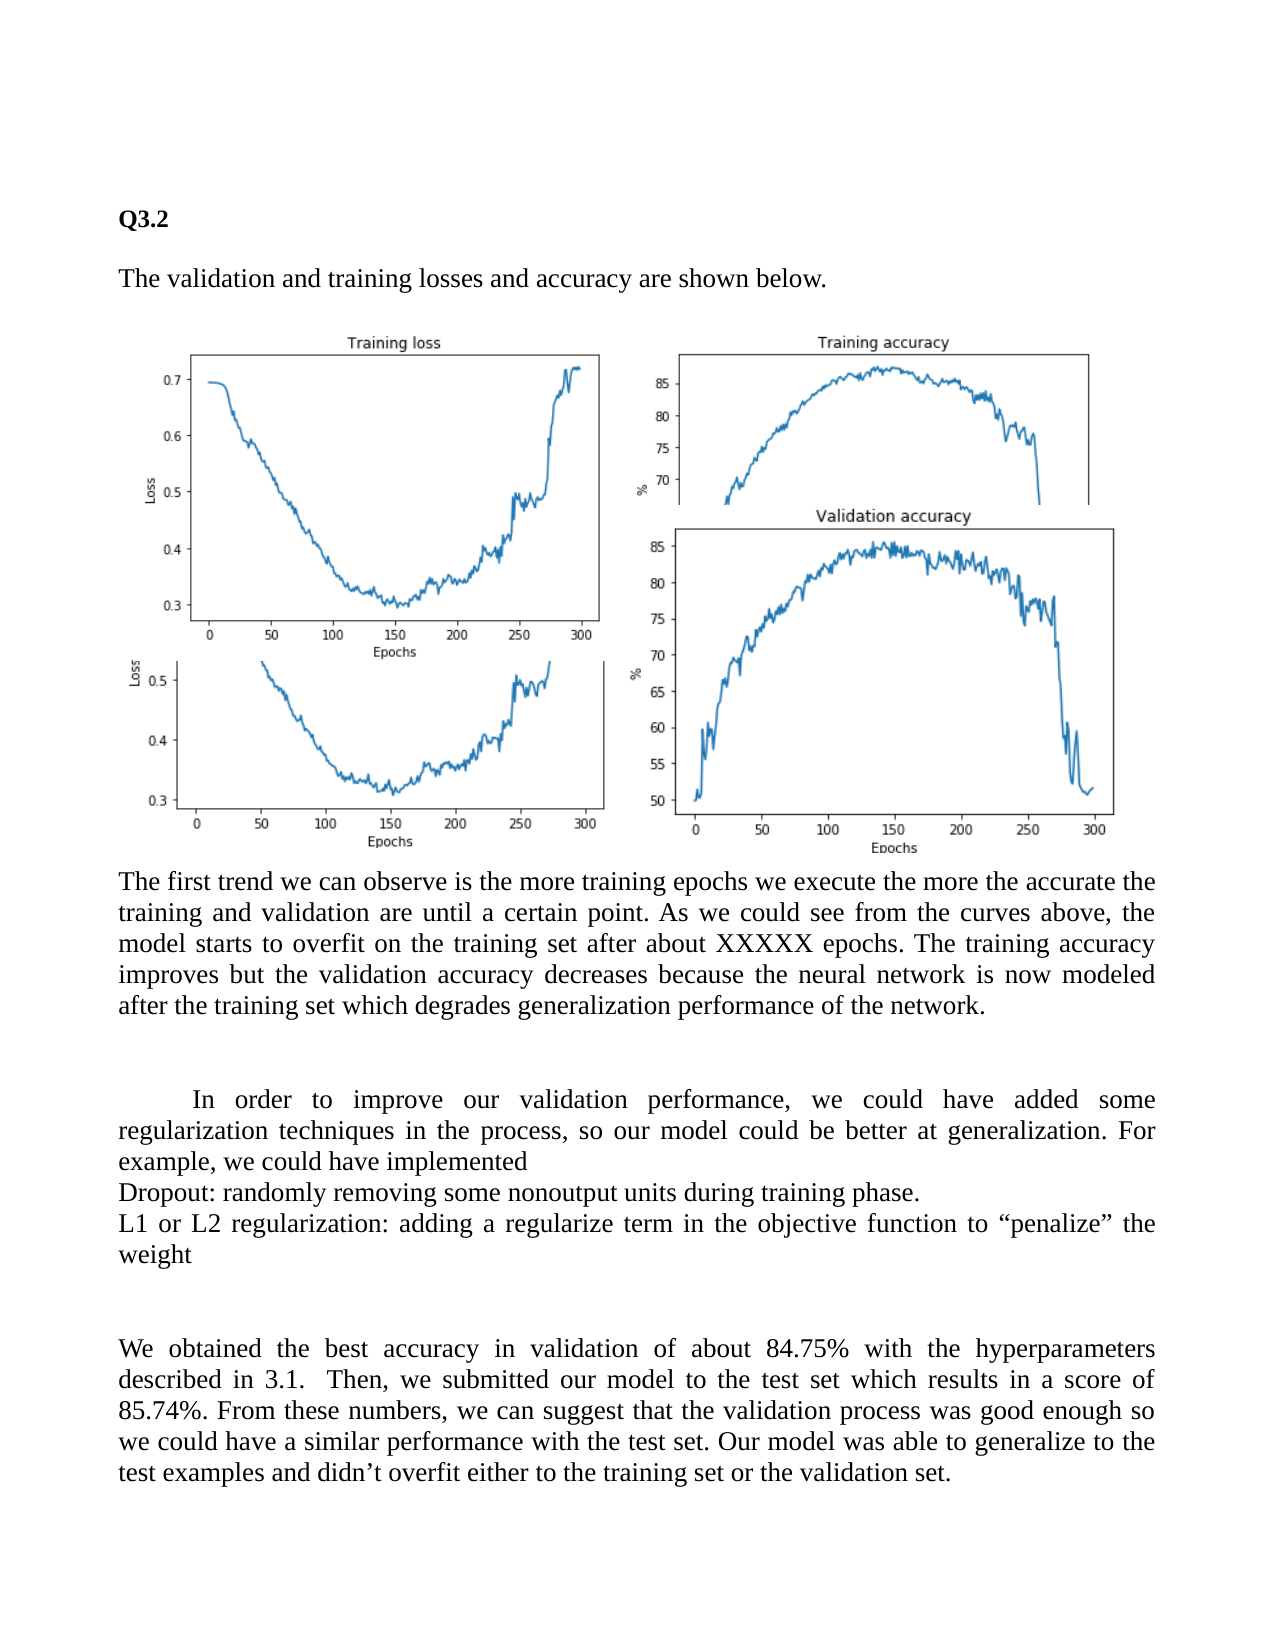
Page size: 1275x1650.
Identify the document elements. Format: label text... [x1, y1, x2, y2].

text Q3.2 [118, 204, 1157, 233]
text Dropout: randomly removing some nonoutput units during training phase. [118, 1176, 1157, 1207]
text We obtained the best accuracy in validation of about 84.75% with the hyperparameters described in 3.1. Then, we submitted our model to the test set which results in a score of 85.74%. From these numbers, we can suggest that the validation process was good enough so we could have a similar performance with the test set. Our model was able to generalize to the test examples and didn’t overfit either to the training set or the validation set. [118, 1332, 1157, 1488]
text L1 or L2 regularization: adding a regularize term in the objective function to “penalize” the weight [118, 1207, 1157, 1269]
text The first trend we can observe is the more training epochs we execute the more the accurate the training and validation are until a certain point. As we could see from the curves above, the model starts to overfit on the training set after about XXXXX epochs. The training accuracy improves but the validation accuracy decreases because the neural network is now modeled after the training set which degrades generalization performance of the network. [118, 609, 1157, 1020]
text In order to improve our validation performance, we could have added some regularization techniques in the process, so our model could be better at generalization. For example, we could have implemented [118, 1083, 1157, 1176]
text The validation and training losses and accuracy are shown below. [118, 262, 1157, 293]
